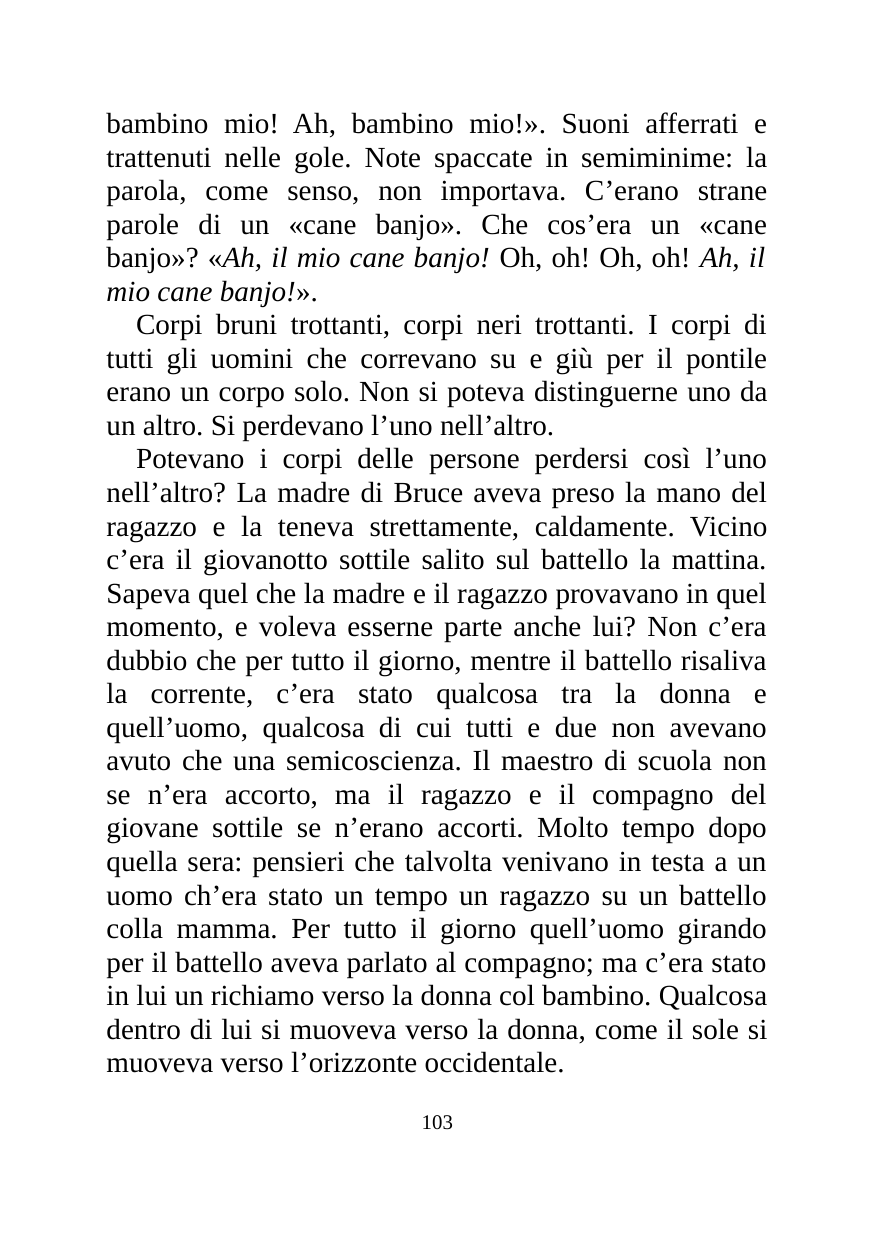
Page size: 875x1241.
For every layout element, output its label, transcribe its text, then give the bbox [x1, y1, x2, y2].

text Potevano i corpi delle persone perdersi così l’uno nell’altro? La madre di Bruce aveva preso la mano del ragazzo e la teneva strettamente, caldamente. Vicino c’era il giovanotto sottile salito sul battello la mattina. Sapeva quel che la madre e il ragazzo provavano in quel momento, e voleva esserne parte anche lui? Non c’era dubbio che per tutto il giorno, mentre il battello risaliva la corrente, c’era stato qualcosa tra la donna e quell’uomo, qualcosa di cui tutti e due non avevano avuto che una semicoscienza. Il maestro di scuola non se n’era accorto, ma il ragazzo e il compagno del giovane sottile se n’erano accorti. Molto tempo dopo quella sera: pensieri che talvolta venivano in testa a un uomo ch’era stato un tempo un ragazzo su un battello colla mamma. Per tutto il giorno quell’uomo girando per il battello aveva parlato al compagno; ma c’era stato in lui un richiamo verso la donna col bambino. Qualcosa dentro di lui si muoveva verso la donna, come il sole si muoveva verso l’orizzonte occidentale. [106, 442, 768, 1079]
text bambino mio! Ah, bambino mio!». Suoni afferrati e trattenuti nelle gole. Note spaccate in semiminime: la parola, come senso, non importava. C’erano strane parole di un «cane banjo». Che cos’era un «cane banjo»? «Ah, il mio cane banjo! Oh, oh! Oh, oh! Ah, il mio cane banjo!». [106, 106, 768, 307]
text Corpi bruni trottanti, corpi neri trottanti. I corpi di tutti gli uomini che correvano su e giù per il pontile erano un corpo solo. Non si poteva distinguerne uno da un altro. Si perdevano l’uno nell’altro. [106, 307, 768, 442]
